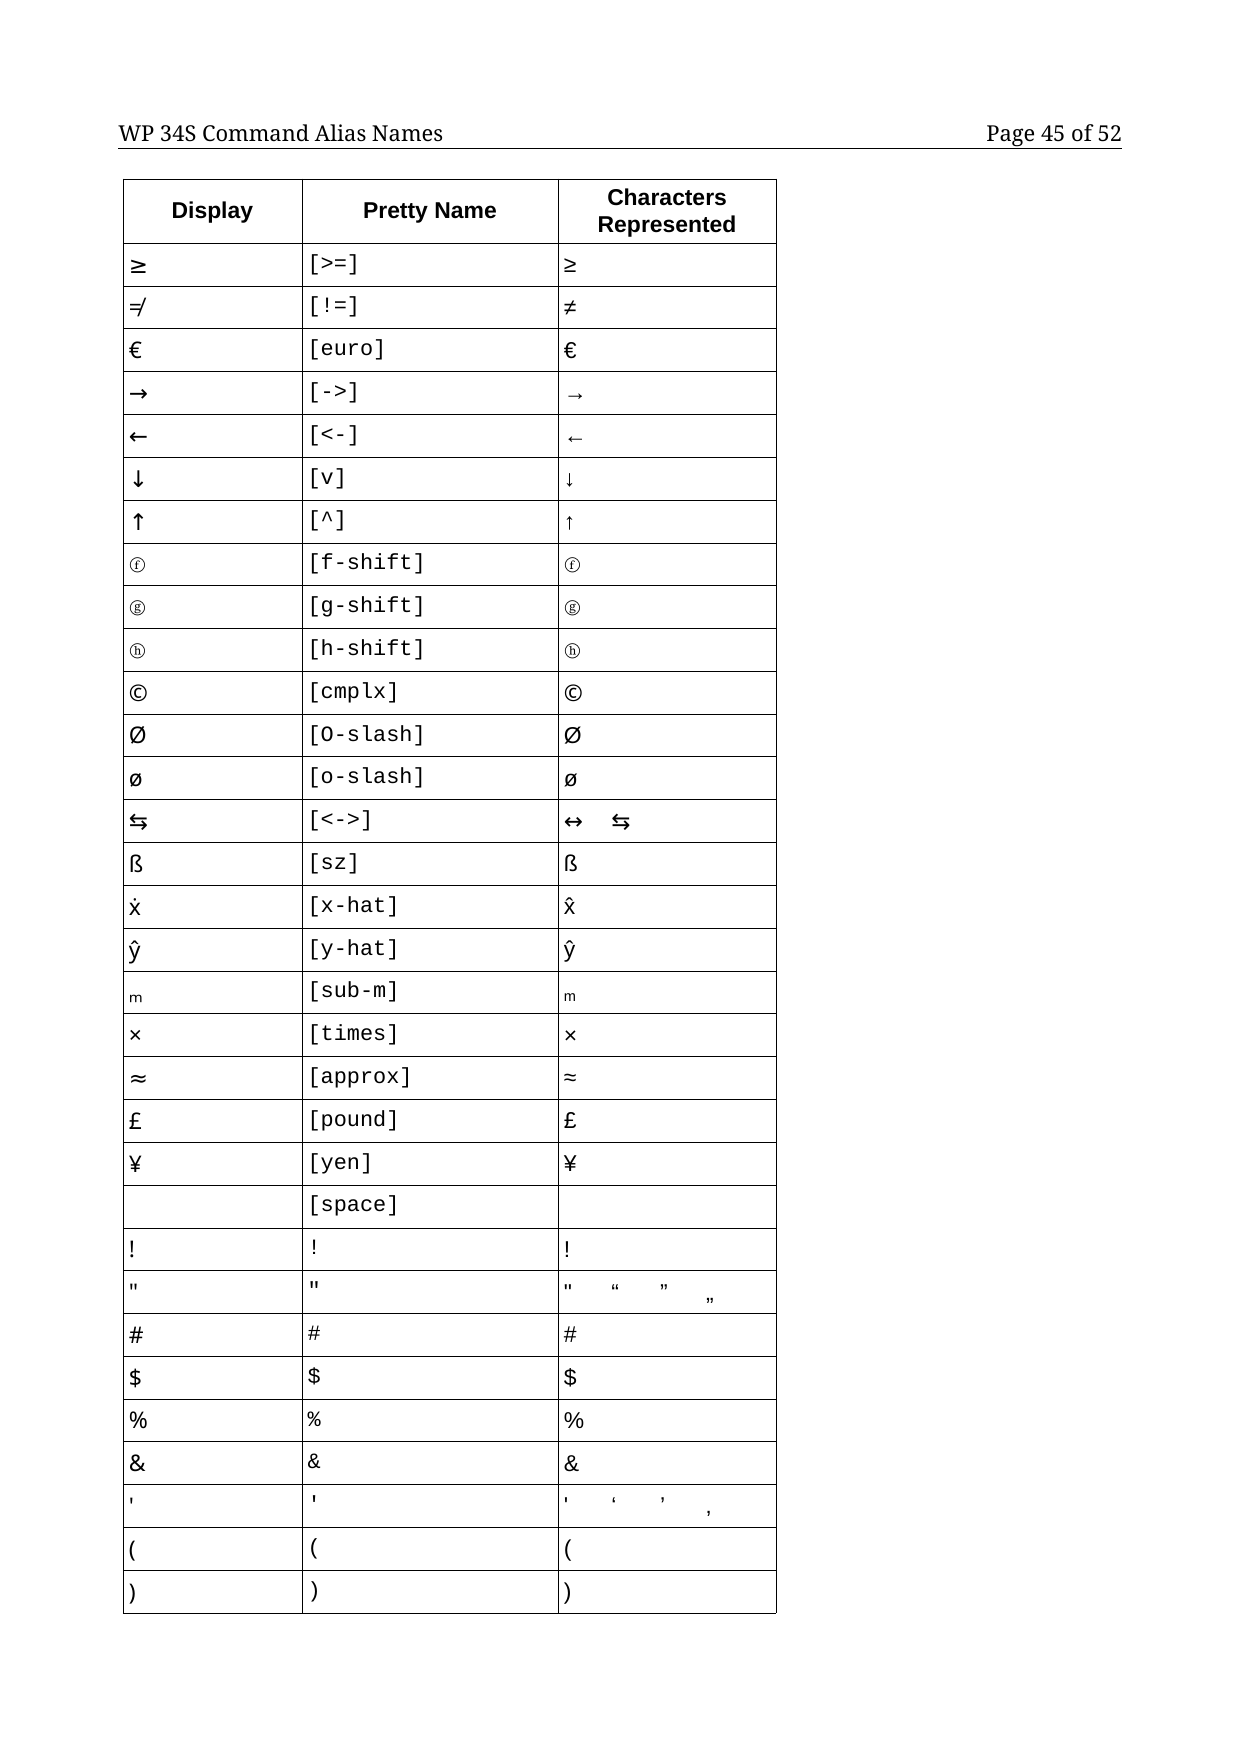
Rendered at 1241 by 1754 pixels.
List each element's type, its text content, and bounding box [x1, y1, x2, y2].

table_cell ẋ [124, 886, 302, 928]
table_cell & [559, 1442, 776, 1484]
table_cell £ [559, 1100, 776, 1142]
table_cell " [303, 1271, 558, 1313]
table_cell ⇆ [124, 800, 302, 842]
table_cell € [124, 329, 302, 371]
table_cell ↔ ⇆ [559, 800, 776, 842]
table_cell [o-slash] [303, 757, 558, 799]
table_cell & [303, 1442, 558, 1484]
table_cell ' [124, 1485, 302, 1527]
table_cell [sub-m] [303, 972, 558, 1013]
table_cell © [124, 672, 302, 714]
table_cell ⓕ [124, 544, 302, 585]
table_cell [^] [303, 501, 558, 542]
table_cell # [559, 1314, 776, 1356]
table_cell ( [124, 1528, 302, 1570]
table_cell x̂ [559, 886, 776, 928]
table_cell [approx] [303, 1057, 558, 1099]
table_cell [<->] [303, 800, 558, 842]
table_cell ¥ [559, 1143, 776, 1184]
table_cell [h-shift] [303, 629, 558, 671]
table_cell ) [303, 1571, 558, 1613]
table_header Characters Represented [559, 180, 776, 243]
table_cell $ [559, 1357, 776, 1399]
table_cell ' [303, 1485, 558, 1527]
table_cell ⓕ [559, 544, 776, 585]
table_cell ↓ [559, 458, 776, 499]
table_cell " [124, 1271, 302, 1313]
table_cell ⓖ [124, 586, 302, 628]
table_cell [f-shift] [303, 544, 558, 585]
table_cell ) [559, 1571, 776, 1613]
table_cell & [124, 1442, 302, 1484]
table_cell $ [124, 1357, 302, 1399]
table_cell [pound] [303, 1100, 558, 1142]
table_cell ≥ [124, 244, 302, 286]
table_cell ŷ [124, 929, 302, 971]
table_cell [->] [303, 372, 558, 414]
table_cell ( [303, 1528, 558, 1570]
table_cell ' ‘ ’ ‚ [559, 1485, 776, 1527]
table_cell © [559, 672, 776, 714]
table_cell [124, 1186, 302, 1227]
table_header Pretty Name [303, 180, 558, 243]
table_cell [euro] [303, 329, 558, 371]
table_cell Ø [559, 715, 776, 756]
table_cell [yen] [303, 1143, 558, 1184]
table_cell ≈ [559, 1057, 776, 1099]
table_cell % [124, 1400, 302, 1441]
table_cell ø [559, 757, 776, 799]
table_cell [cmplx] [303, 672, 558, 714]
table_cell ! [303, 1229, 558, 1270]
table_cell → [124, 372, 302, 414]
table_cell [<-] [303, 415, 558, 457]
table_cell € [559, 329, 776, 371]
table_cell ⓖ [559, 586, 776, 628]
table_cell [O-slash] [303, 715, 558, 756]
table_cell ← [559, 415, 776, 457]
table_cell ø [124, 757, 302, 799]
table_cell ¥ [124, 1143, 302, 1184]
table_cell ⓗ [559, 629, 776, 671]
table_cell × [124, 1014, 302, 1056]
table_cell m [559, 972, 776, 1013]
table_cell ⓗ [124, 629, 302, 671]
table_cell [v] [303, 458, 558, 499]
table_cell % [303, 1400, 558, 1441]
table_cell [>=] [303, 244, 558, 286]
table_cell [y-hat] [303, 929, 558, 971]
table_cell % [559, 1400, 776, 1441]
table_cell ≥ [559, 244, 776, 286]
table_cell £ [124, 1100, 302, 1142]
table_cell ! [124, 1229, 302, 1270]
table_cell Ø [124, 715, 302, 756]
table_cell # [303, 1314, 558, 1356]
table_cell ≈ [124, 1057, 302, 1099]
table_cell ← [124, 415, 302, 457]
table_cell ↑ [124, 501, 302, 542]
table_cell ŷ [559, 929, 776, 971]
table_cell [559, 1186, 776, 1227]
table_cell ↓ [124, 458, 302, 499]
table_cell [x-hat] [303, 886, 558, 928]
table_cell ≠ [124, 287, 302, 328]
table_cell ß [559, 843, 776, 885]
table_cell ) [124, 1571, 302, 1613]
table_header Display [124, 180, 302, 243]
table_cell # [124, 1314, 302, 1356]
table_cell → [559, 372, 776, 414]
table_cell [space] [303, 1186, 558, 1227]
table_cell [!=] [303, 287, 558, 328]
table_cell " “ ” „ [559, 1271, 776, 1313]
table_cell [sz] [303, 843, 558, 885]
table_cell ( [559, 1528, 776, 1570]
table_cell ↑ [559, 501, 776, 542]
table_cell $ [303, 1357, 558, 1399]
table_cell ! [559, 1229, 776, 1270]
table_cell [g-shift] [303, 586, 558, 628]
table_cell [times] [303, 1014, 558, 1056]
table_cell × [559, 1014, 776, 1056]
table_cell ß [124, 843, 302, 885]
table_cell ≠ [559, 287, 776, 328]
table_cell ₘ [124, 972, 302, 1013]
